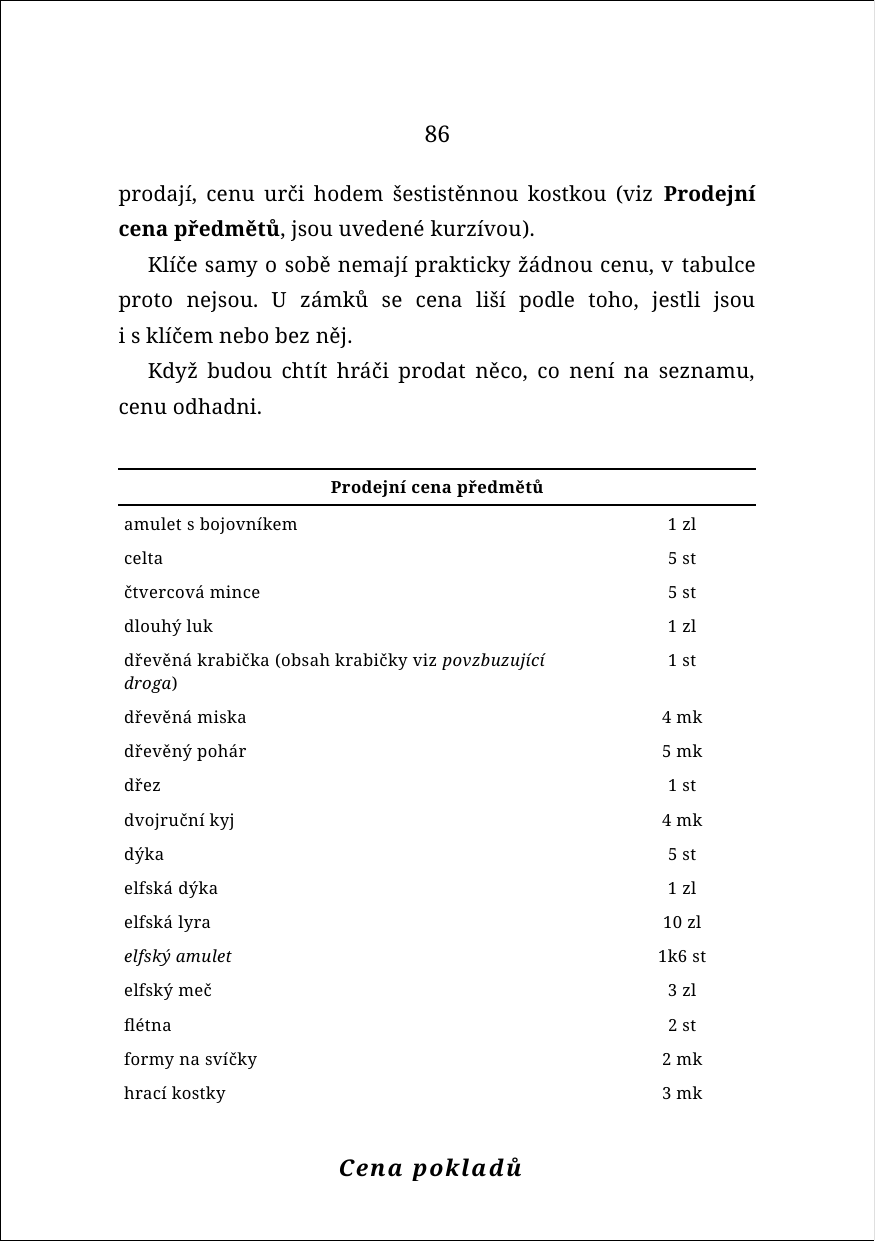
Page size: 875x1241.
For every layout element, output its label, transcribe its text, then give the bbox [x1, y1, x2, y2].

table_cell 1 zl [608, 871, 756, 905]
table_cell dřevěná miska [118, 700, 608, 734]
table_cell elfská dýka [118, 871, 608, 905]
table_cell čtvercová mince [118, 575, 608, 609]
table_cell 10 zl [608, 905, 756, 939]
table_cell 1k6 st [608, 939, 756, 973]
text prodají, cenu urči hodem šestistěnnou kostkou (viz Prodejní cena předmětů, jsou uvedené kurzívou). Klíče samy o⁠ sobě nemají prakticky žádnou cenu, v⁠ tabulce proto nejsou. U⁠ zámků se cena liší podle toho, jestli jsou i⁠ s⁠ klíčem nebo bez něj. Když budou chtít hráči prodat něco, co není na seznamu, cenu odhadni. [118, 179, 756, 421]
table_cell flétna [118, 1008, 608, 1042]
table_cell 1 st [608, 643, 756, 700]
table_cell 1 zl [608, 609, 756, 643]
table_cell 5 st [608, 541, 756, 575]
table_cell dvojruční kyj [118, 803, 608, 837]
table_cell dýka [118, 837, 608, 871]
table_header Prodejní cena předmětů [118, 470, 756, 504]
table_cell elfský meč [118, 973, 608, 1007]
table_cell amulet s⁠ bojovníkem [118, 506, 608, 541]
table_cell 4 mk [608, 803, 756, 837]
table_cell dřevěný pohár [118, 734, 608, 768]
table_cell 5 st [608, 837, 756, 871]
table_cell 3 mk [608, 1076, 756, 1110]
table_cell 2 st [608, 1008, 756, 1042]
table_cell celta [118, 541, 608, 575]
table_cell 5 mk [608, 734, 756, 768]
table_cell dřevěná krabička (obsah krabičky viz povzbuzující droga) [118, 643, 608, 700]
table_cell 2 mk [608, 1042, 756, 1076]
table_cell 4 mk [608, 700, 756, 734]
table_cell hrací kostky [118, 1076, 608, 1110]
table_cell 1 zl [608, 506, 756, 541]
table_cell dřez [118, 768, 608, 802]
table_cell 1 st [608, 768, 756, 802]
table_cell 3 zl [608, 973, 756, 1007]
table_cell formy na svíčky [118, 1042, 608, 1076]
table_cell dlouhý luk [118, 609, 608, 643]
table_cell elfský amulet [118, 939, 608, 973]
table_cell 5 st [608, 575, 756, 609]
table_cell elfská lyra [118, 905, 608, 939]
